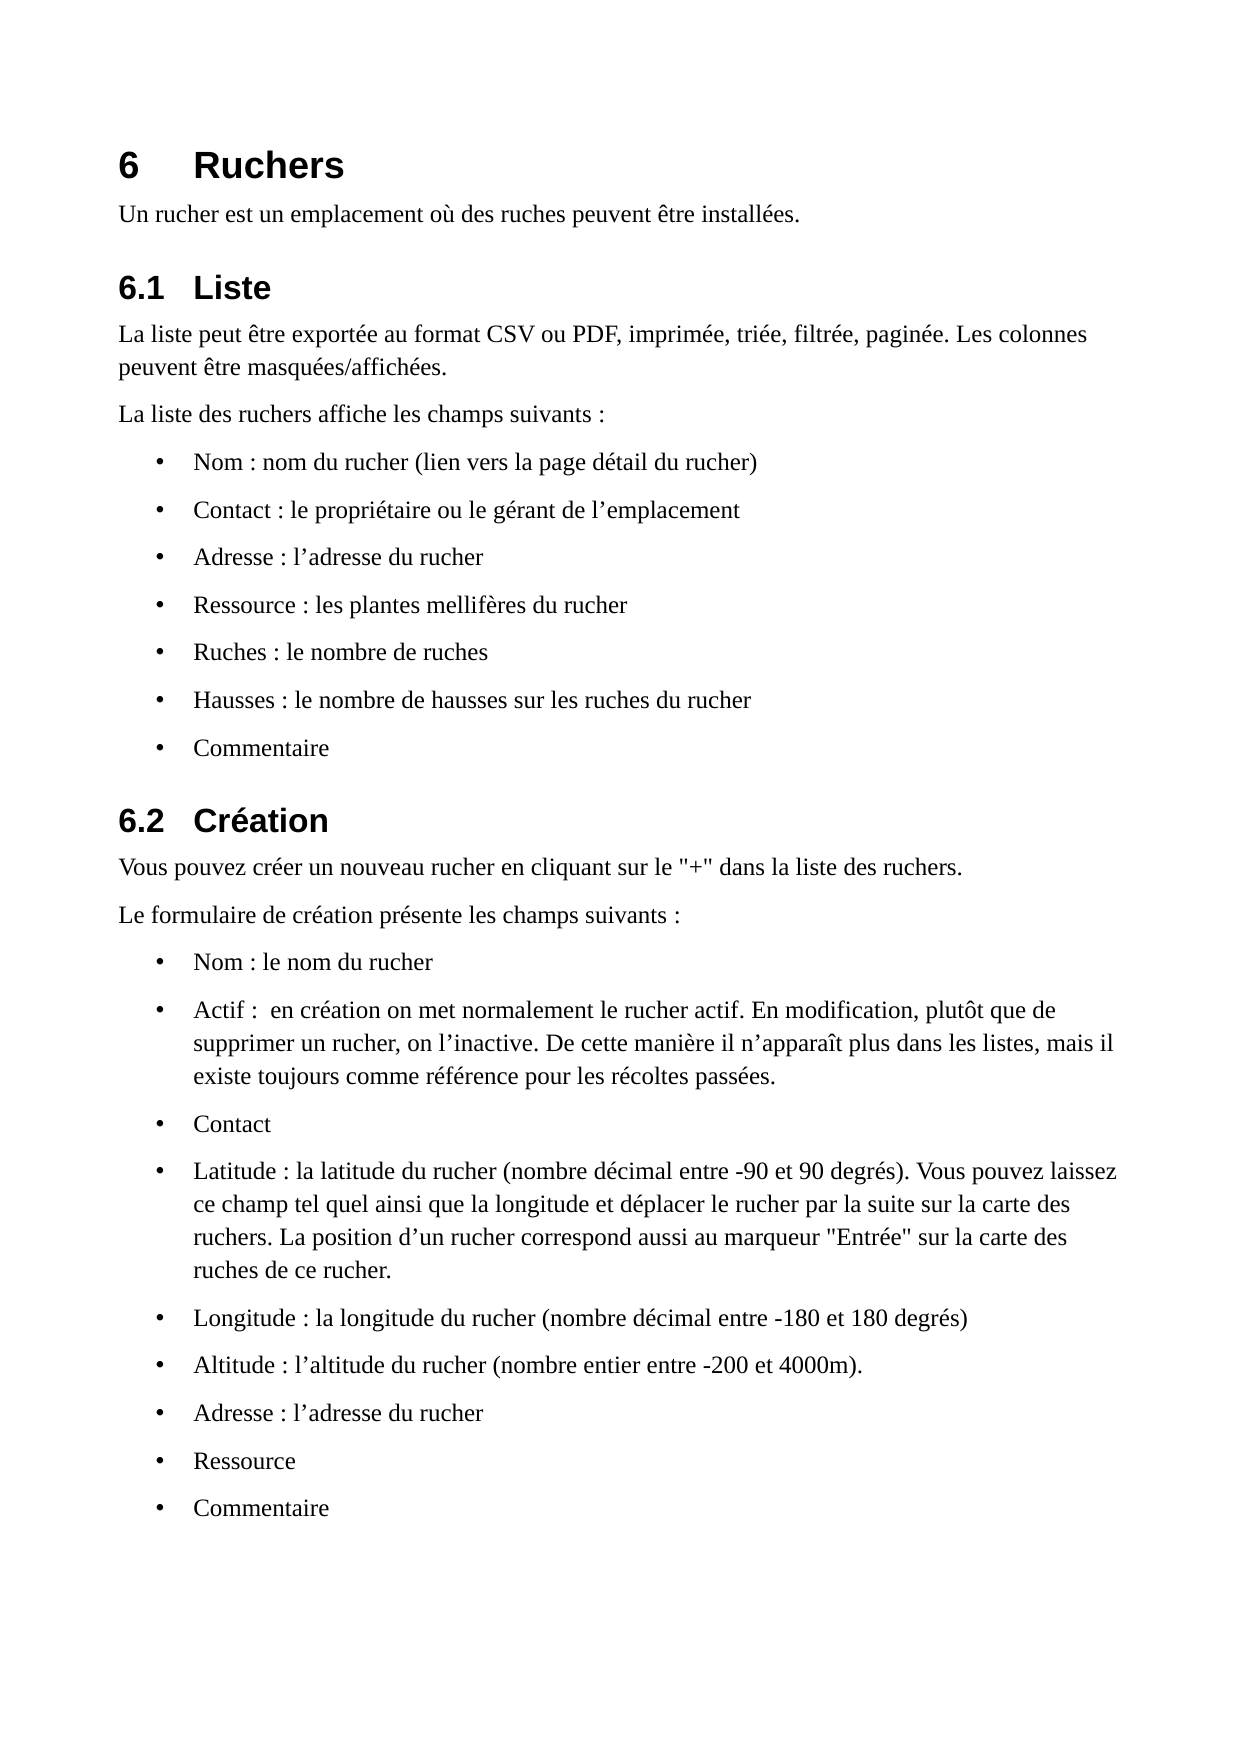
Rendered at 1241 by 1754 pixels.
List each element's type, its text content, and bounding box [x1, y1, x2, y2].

list Contact : le propriétaire ou le gérant de l’emplacement [156, 495, 1122, 523]
list Nom : nom du rucher (lien vers la page détail du rucher) [156, 447, 1122, 476]
list Altitude : l’altitude du rucher (nombre entier entre -200 et 4000m). [156, 1351, 1122, 1379]
list Hausses : le nombre de hausses sur les ruches du rucher [156, 685, 1122, 714]
list Commentaire [156, 1493, 1122, 1522]
subtitle Création [118, 801, 1122, 840]
list Nom : le nom du rucher [156, 947, 1122, 976]
list Adresse : l’adresse du rucher [156, 542, 1122, 571]
list Commentaire [156, 733, 1122, 761]
list Ruches : le nombre de ruches [156, 637, 1122, 666]
text Le formulaire de création présente les champs suivants : [118, 900, 1122, 929]
list Ressource [156, 1446, 1122, 1474]
subtitle Ruchers [118, 143, 1122, 187]
subtitle Liste [118, 268, 1122, 306]
list Adresse : l’adresse du rucher [156, 1398, 1122, 1427]
list Latitude : la latitude du rucher (nombre décimal entre -90 et 90 degrés). Vous pouvez laissez ce champ tel quel ainsi que la longitude et déplacer le rucher par la suite sur la carte des ruchers. La position d’un rucher correspond aussi au marqueur "Entrée" sur la carte des ruches de ce rucher. [156, 1156, 1122, 1284]
list Ressource : les plantes mellifères du rucher [156, 590, 1122, 619]
text La liste des ruchers affiche les champs suivants : [118, 399, 1122, 428]
text Un rucher est un emplacement où des ruches peuvent être installées. [118, 199, 1122, 228]
text La liste peut être exportée au format CSV ou PDF, imprimée, triée, filtrée, paginée. Les colonnes peuvent être masquées/affichées. [118, 319, 1122, 381]
list Actif : en création on met normalement le rucher actif. En modification, plutôt que de supprimer un rucher, on l’inactive. De cette manière il n’apparaît plus dans les listes, mais il existe toujours comme référence pour les récoltes passées. [156, 995, 1122, 1090]
text Vous pouvez créer un nouveau rucher en cliquant sur le "+" dans la liste des ruchers. [118, 852, 1122, 881]
list Longitude : la longitude du rucher (nombre décimal entre -180 et 180 degrés) [156, 1303, 1122, 1332]
list Contact [156, 1109, 1122, 1137]
